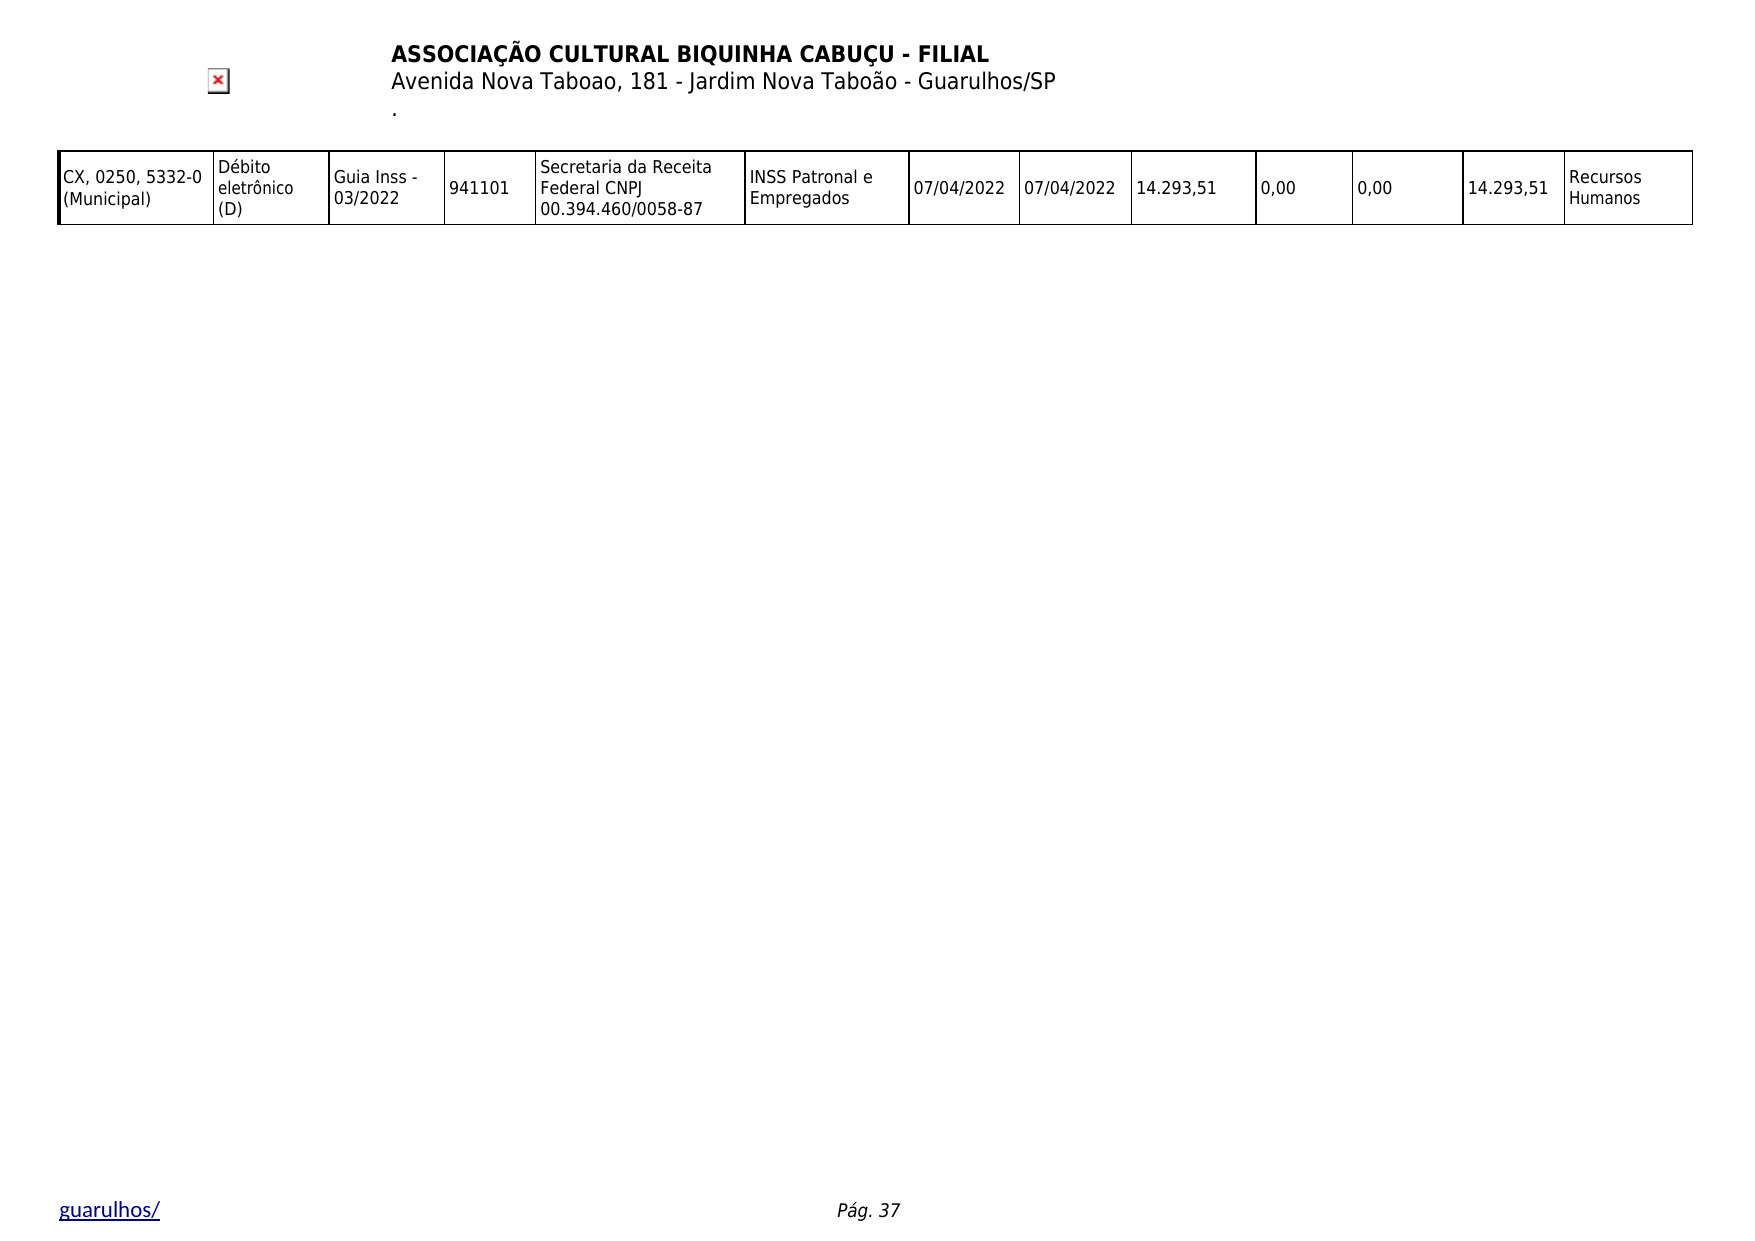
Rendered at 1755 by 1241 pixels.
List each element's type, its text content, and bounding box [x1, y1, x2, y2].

table_cell CX, 0250, 5332-0 (Municipal) [61, 152, 213, 224]
table_cell 14.293,51 [1132, 152, 1255, 224]
table_cell Guia Inss - 03/2022 [330, 152, 444, 224]
table_cell 0,00 [1257, 152, 1352, 224]
table_cell Débito eletrônico (D) [214, 152, 328, 224]
table_cell 07/04/2022 [910, 152, 1019, 224]
table_cell INSS Patronal e Empregados [746, 152, 908, 224]
table_cell Recursos Humanos [1565, 152, 1692, 224]
table_cell 07/04/2022 [1020, 152, 1131, 224]
table_cell 0,00 [1353, 152, 1462, 224]
table_cell 14.293,51 [1464, 152, 1564, 224]
table_cell 941101 [445, 152, 535, 224]
table_cell Secretaria da Receita Federal CNPJ 00.394.460/0058-87 [536, 152, 744, 224]
